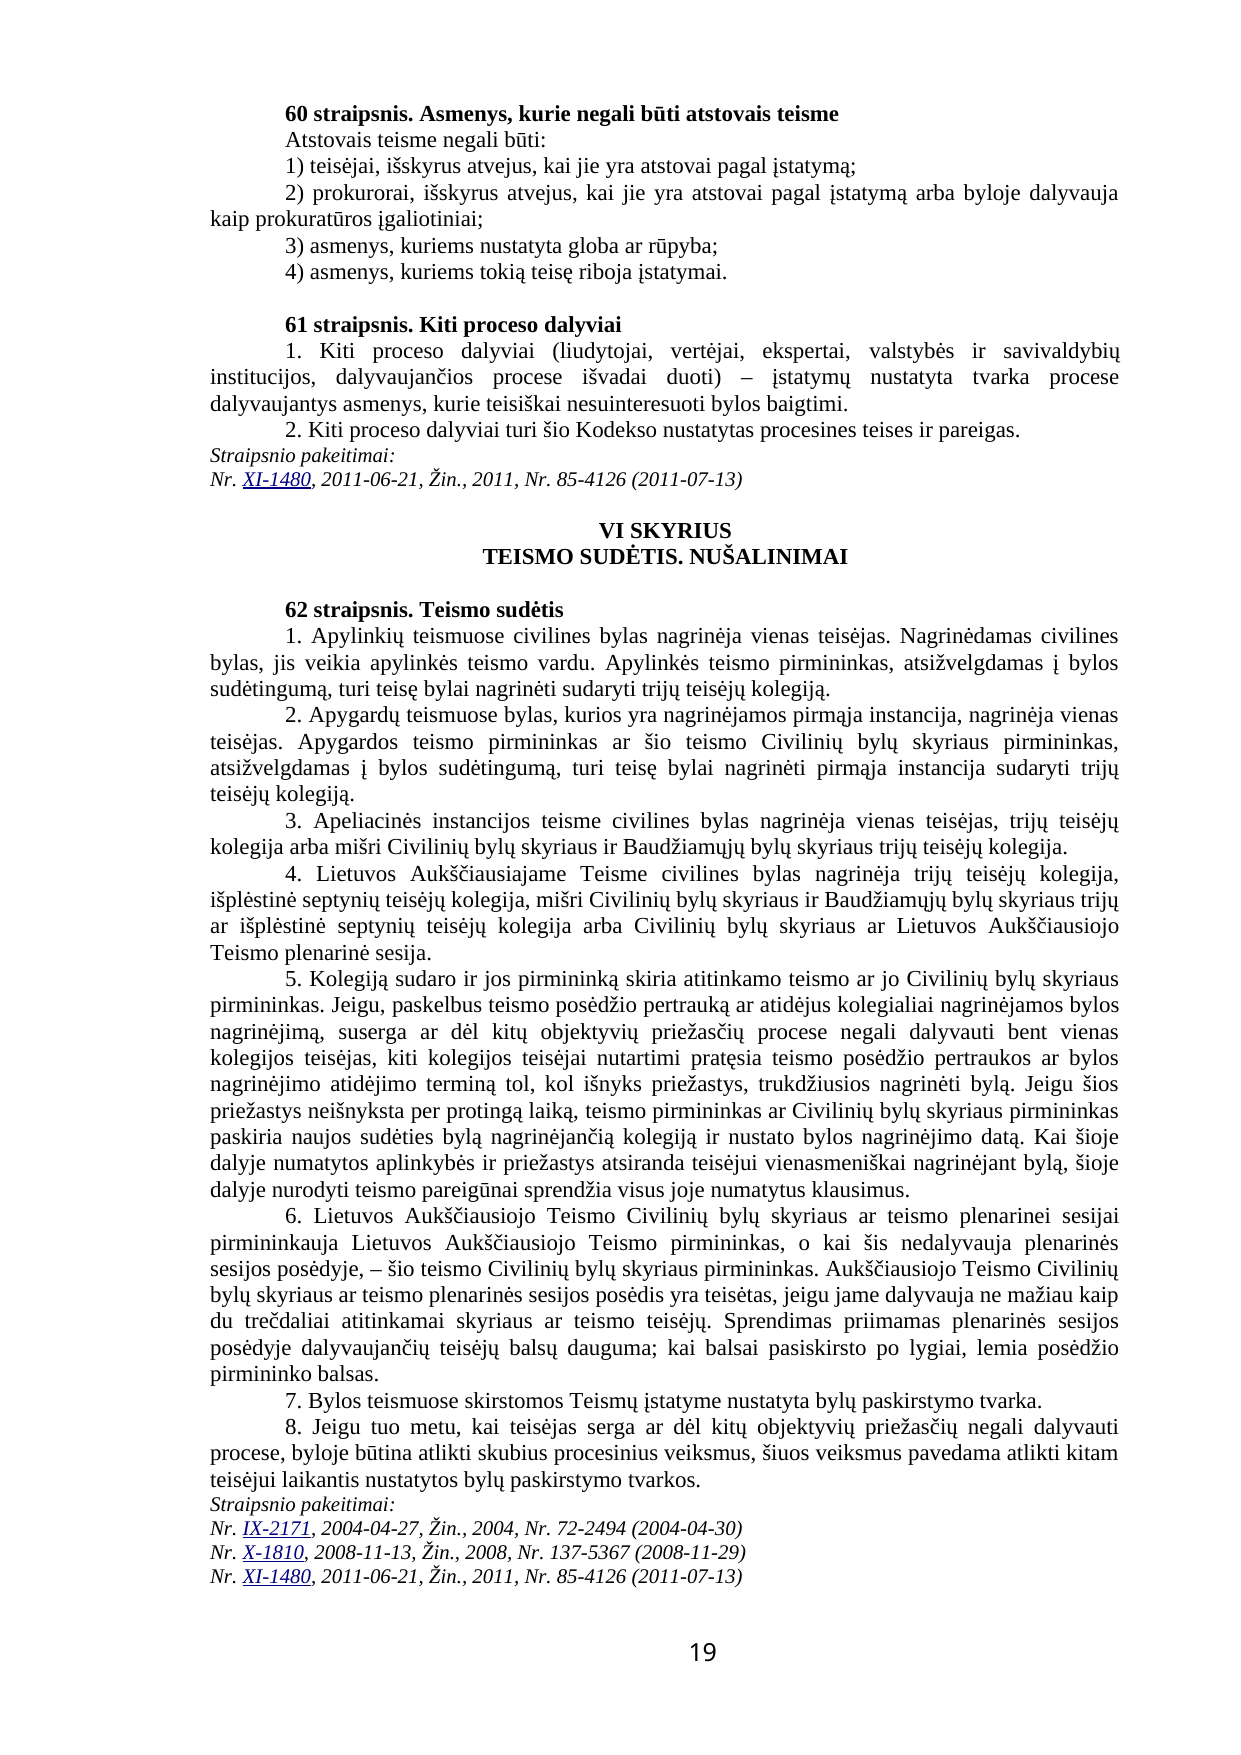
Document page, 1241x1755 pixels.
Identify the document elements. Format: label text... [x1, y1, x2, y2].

text 7. Bylos teismuose skirstomos Teismų įstatyme nustatyta bylų paskirstymo tvarka. [210, 1387, 1120, 1413]
text 8. Jeigu tuo metu, kai teisėjas serga ar dėl kitų objektyvių priežasčių negali dalyvauti procese, byloje būtina atlikti skubius procesinius veiksmus, šiuos veiksmus pavedama atlikti kitam teisėjui laikantis nustatytos bylų paskirstymo tvarkos. [210, 1413, 1120, 1492]
text 4. Lietuvos Aukščiausiajame Teisme civilines bylas nagrinėja trijų teisėjų kolegija, išplėstinė septynių teisėjų kolegija, mišri Civilinių bylų skyriaus ir Baudžiamųjų bylų skyriaus trijų ar išplėstinė septynių teisėjų kolegija arba Civilinių bylų skyriaus ar Lietuvos Aukščiausiojo Teismo plenarinė sesija. [210, 859, 1120, 965]
text 6. Lietuvos Aukščiausiojo Teismo Civilinių bylų skyriaus ar teismo plenarinei sesijai pirmininkauja Lietuvos Aukščiausiojo Teismo pirmininkas, o kai šis nedalyvauja plenarinės sesijos posėdyje, – šio teismo Civilinių bylų skyriaus pirmininkas. Aukščiausiojo Teismo Civilinių bylų skyriaus ar teismo plenarinės sesijos posėdis yra teisėtas, jeigu jame dalyvauja ne mažiau kaip du trečdaliai atitinkamai skyriaus ar teismo teisėjų. Sprendimas priimamas plenarinės sesijos posėdyje dalyvaujančių teisėjų balsų dauguma; kai balsai pasiskirsto po lygiai, lemia posėdžio pirmininko balsas. [210, 1202, 1120, 1387]
text Nr. X-1810, 2008-11-13, Žin., 2008, Nr. 137-5367 (2008-11-29) [210, 1540, 1120, 1564]
text Atstovais teisme negali būti: [210, 126, 1120, 153]
text 2. Kiti proceso dalyviai turi šio Kodekso nustatytas procesines teises ir pareigas. [210, 416, 1120, 442]
text 5. Kolegiją sudaro ir jos pirmininką skiria atitinkamo teismo ar jo Civilinių bylų skyriaus pirmininkas. Jeigu, paskelbus teismo posėdžio pertrauką ar atidėjus kolegialiai nagrinėjamos bylos nagrinėjimą, suserga ar dėl kitų objektyvių priežasčių procese negali dalyvauti bent vienas kolegijos teisėjas, kiti kolegijos teisėjai nutartimi pratęsia teismo posėdžio pertraukos ar bylos nagrinėjimo atidėjimo terminą tol, kol išnyks priežastys, trukdžiusios nagrinėti bylą. Jeigu šios priežastys neišnyksta per protingą laiką, teismo pirmininkas ar Civilinių bylų skyriaus pirmininkas paskiria naujos sudėties bylą nagrinėjančią kolegiją ir nustato bylos nagrinėjimo datą. Kai šioje dalyje numatytos aplinkybės ir priežastys atsiranda teisėjui vienasmeniškai nagrinėjant bylą, šioje dalyje nurodyti teismo pareigūnai sprendžia visus joje numatytus klausimus. [210, 965, 1120, 1202]
text VI SKYRIUS [210, 517, 1120, 543]
text 61 straipsnis. Kiti proceso dalyviai [210, 311, 1120, 337]
text 62 straipsnis. Teismo sudėtis [210, 596, 1120, 622]
text 3. Apeliacinės instancijos teisme civilines bylas nagrinėja vienas teisėjas, trijų teisėjų kolegija arba mišri Civilinių bylų skyriaus ir Baudžiamųjų bylų skyriaus trijų teisėjų kolegija. [210, 807, 1120, 859]
text Nr. XI-1480, 2011-06-21, Žin., 2011, Nr. 85-4126 (2011-07-13) [210, 1564, 1120, 1588]
text 2) prokurorai, išskyrus atvejus, kai jie yra atstovai pagal įstatymą arba byloje dalyvauja kaip prokuratūros įgaliotiniai; [210, 179, 1120, 232]
text Nr. XI-1480, 2011-06-21, Žin., 2011, Nr. 85-4126 (2011-07-13) [210, 467, 1120, 491]
subtitle Teismo sudėtis. Nušalinimai [210, 543, 1120, 570]
text Straipsnio pakeitimai: [210, 442, 1120, 467]
text 1) teisėjai, išskyrus atvejus, kai jie yra atstovai pagal įstatymą; [210, 153, 1120, 179]
text 1. Kiti proceso dalyviai (liudytojai, vertėjai, ekspertai, valstybės ir savivaldybių institucijos, dalyvaujančios procese išvadai duoti) – įstatymų nustatyta tvarka procese dalyvaujantys asmenys, kurie teisiškai nesuinteresuoti bylos baigtimi. [210, 337, 1120, 416]
text 3) asmenys, kuriems nustatyta globa ar rūpyba; [210, 232, 1120, 258]
text Straipsnio pakeitimai: [210, 1492, 1120, 1516]
text 4) asmenys, kuriems tokią teisę riboja įstatymai. [210, 258, 1120, 284]
text Nr. IX-2171, 2004-04-27, Žin., 2004, Nr. 72-2494 (2004-04-30) [210, 1516, 1120, 1540]
text 2. Apygardų teismuose bylas, kurios yra nagrinėjamos pirmąja instancija, nagrinėja vienas teisėjas. Apygardos teismo pirmininkas ar šio teismo Civilinių bylų skyriaus pirmininkas, atsižvelgdamas į bylos sudėtingumą, turi teisę bylai nagrinėti pirmąja instancija sudaryti trijų teisėjų kolegiją. [210, 701, 1120, 807]
text 60 straipsnis. Asmenys, kurie negali būti atstovais teisme [210, 100, 1120, 126]
text 1. Apylinkių teismuose civilines bylas nagrinėja vienas teisėjas. Nagrinėdamas civilines bylas, jis veikia apylinkės teismo vardu. Apylinkės teismo pirmininkas, atsižvelgdamas į bylos sudėtingumą, turi teisę bylai nagrinėti sudaryti trijų teisėjų kolegiją. [210, 622, 1120, 701]
